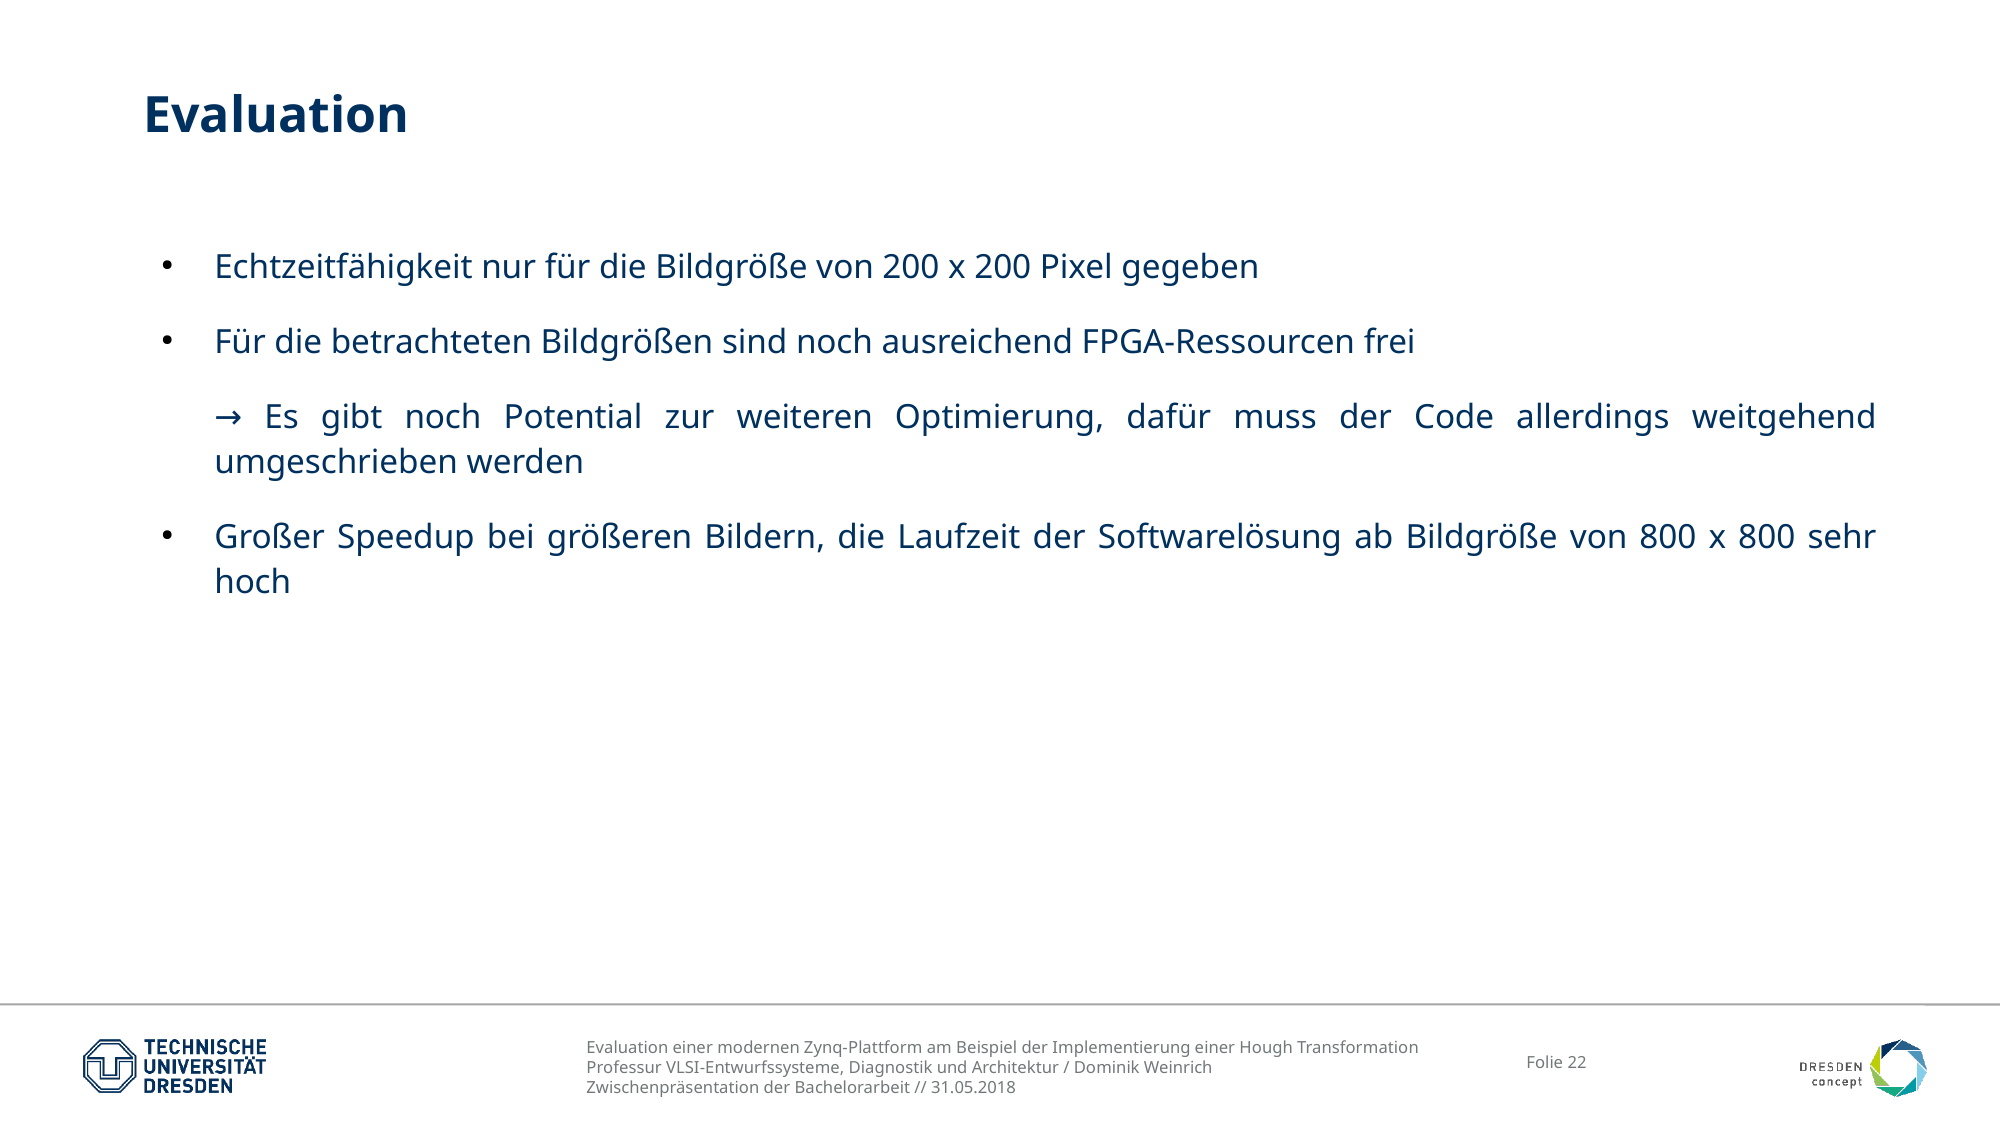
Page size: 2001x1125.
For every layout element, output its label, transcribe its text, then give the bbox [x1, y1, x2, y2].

picture [83, 1039, 266, 1093]
list Echtzeitfähigkeit nur für die Bildgröße von 200 x 200 Pixel gegeben Für die betrachteten Bildgrößen sind noch ausreichend FPGA-Ressourcen frei → Es gibt noch Potential zur weiteren Optimierung, dafür muss der Code allerdings weitgehend umgeschrieben werden Großer Speedup bei größeren Bildern, die Laufzeit der Softwarelösung ab Bildgröße von 800 x 800 sehr hoch [143, 243, 1880, 957]
picture [1800, 1039, 1927, 1097]
title Evaluation [143, 56, 1880, 169]
